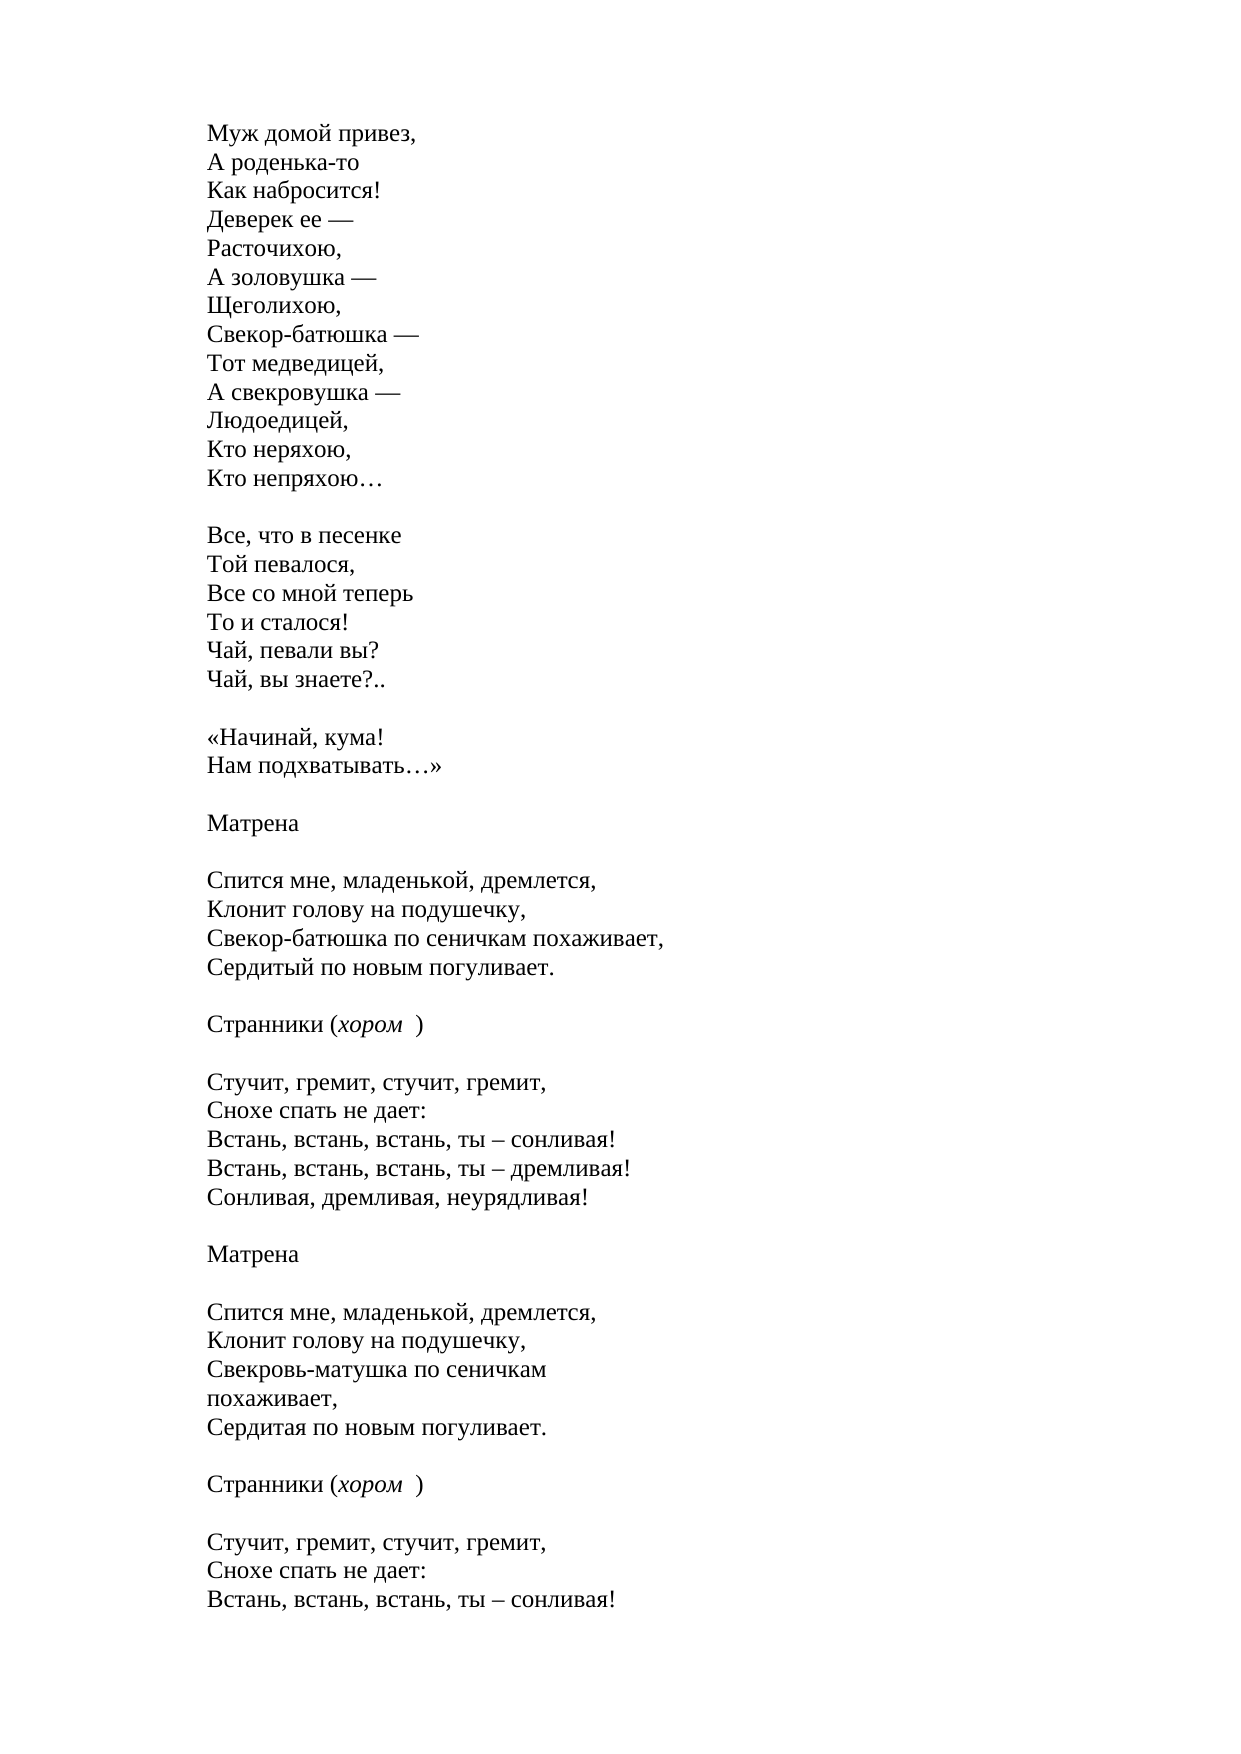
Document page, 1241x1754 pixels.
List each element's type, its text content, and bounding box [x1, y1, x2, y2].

text «Начинай, кума! [148, 722, 1152, 751]
text Стучит, гремит, стучит, гремит, [148, 1067, 1152, 1096]
text Клонит голову на подушечку, [148, 1326, 1152, 1354]
text Снохе спать не дает: [148, 1096, 1152, 1124]
text Снохе спать не дает: [148, 1556, 1152, 1584]
text Встань, встань, встань, ты – дремливая! [148, 1153, 1152, 1182]
text Матрена [148, 1239, 1152, 1268]
text Сердитый по новым погуливает. [148, 952, 1152, 981]
text Странники (хором ) [148, 1009, 1152, 1038]
text А роденька-то [148, 147, 1152, 176]
text Встань, встань, встань, ты – сонливая! [148, 1124, 1152, 1153]
text Свекор-батюшка — [148, 319, 1152, 348]
text Той певалося, [148, 549, 1152, 578]
text Тот медведицей, [148, 348, 1152, 377]
text Людоедицей, [148, 406, 1152, 434]
text Как набросится! [148, 176, 1152, 204]
text Чай, вы знаете?.. [148, 664, 1152, 693]
text Нам подхватывать…» [148, 751, 1152, 779]
text Расточихою, [148, 233, 1152, 262]
text Муж домой привез, [148, 118, 1152, 147]
text Деверек ее — [148, 204, 1152, 233]
text Странники (хором ) [148, 1469, 1152, 1498]
text Щеголихою, [148, 291, 1152, 319]
text Сонливая, дремливая, неурядливая! [148, 1182, 1152, 1211]
text Кто непряхою… [148, 463, 1152, 492]
text Сердитая по новым погуливает. [148, 1412, 1152, 1441]
text Свекровь-матушка по сеничкам [148, 1354, 1152, 1383]
text Матрена [148, 808, 1152, 837]
text похаживает, [148, 1383, 1152, 1412]
text Все со мной теперь [148, 578, 1152, 607]
text А свекровушка — [148, 377, 1152, 406]
text А золовушка — [148, 262, 1152, 291]
text То и сталося! [148, 607, 1152, 636]
text Клонит голову на подушечку, [148, 894, 1152, 923]
text Все, что в песенке [148, 521, 1152, 549]
text Чай, певали вы? [148, 636, 1152, 664]
text Кто неряхою, [148, 434, 1152, 463]
text Стучит, гремит, стучит, гремит, [148, 1527, 1152, 1556]
text Встань, встань, встань, ты – сонливая! [148, 1584, 1152, 1613]
text Спится мне, младенькой, дремлется, [148, 1297, 1152, 1326]
text Свекор-батюшка по сеничкам похаживает, [148, 923, 1152, 952]
text Спится мне, младенькой, дремлется, [148, 866, 1152, 894]
